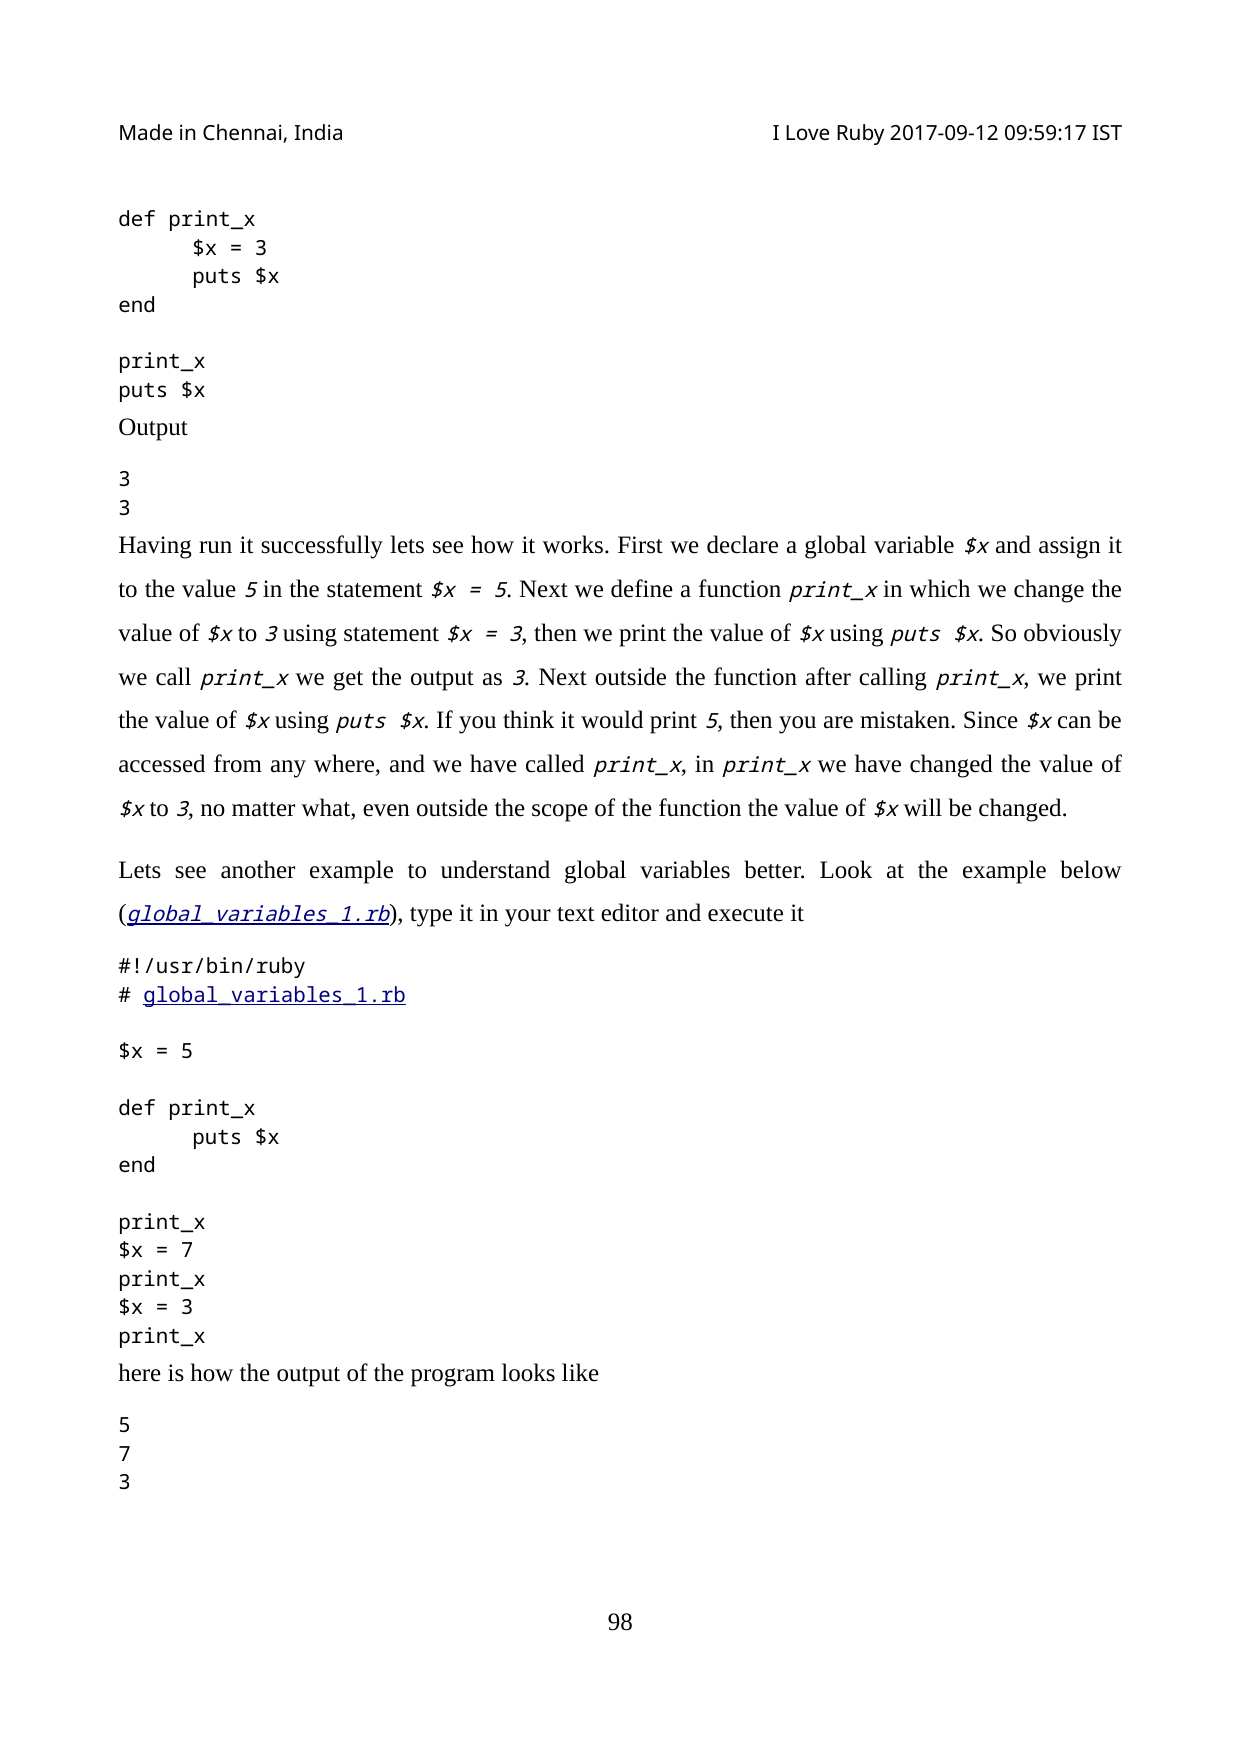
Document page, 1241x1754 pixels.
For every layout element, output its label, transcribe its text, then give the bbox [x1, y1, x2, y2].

text Output [118, 412, 1122, 441]
text 3 [118, 1467, 1122, 1496]
text $x = 3 [118, 233, 1122, 261]
text $x = 5 [118, 1037, 1122, 1065]
text print_x [118, 347, 1122, 375]
text Having run it successfully lets see how it works. First we declare a global variable $x and assign it to the value 5 in the statement $x = 5. Next we define a function print_x in which we change the value of $x to 3 using statement $x = 3, then we print the value of $x using puts $x. So obviously we call print_x we get the output as 3. Next outside the function after calling print_x, we print the value of $x using puts $x. If you think it would print 5, then you are mistaken. Since $x can be accessed from any where, and we have called print_x, in print_x we have changed the value of $x to 3, no matter what, even outside the scope of the function the value of $x will be changed. [118, 530, 1122, 823]
text 5 [118, 1410, 1122, 1439]
text #!/usr/bin/ruby [118, 951, 1122, 980]
text print_x [118, 1207, 1122, 1236]
text def print_x [118, 204, 1122, 233]
text print_x [118, 1321, 1122, 1349]
text print_x [118, 1264, 1122, 1292]
text end [118, 1150, 1122, 1179]
text # global_variables_1.rb [118, 980, 1122, 1008]
text $x = 3 [118, 1292, 1122, 1321]
text end [118, 290, 1122, 318]
text $x = 7 [118, 1236, 1122, 1264]
text 7 [118, 1439, 1122, 1467]
text puts $x [118, 1122, 1122, 1150]
text here is how the output of the program looks like [118, 1358, 1122, 1387]
text Lets see another example to understand global variables better. Look at the example below (global_variables_1.rb), type it in your text editor and execute it [118, 855, 1122, 928]
text puts $x [118, 375, 1122, 403]
text def print_x [118, 1093, 1122, 1122]
text 3 [118, 464, 1122, 493]
text puts $x [118, 261, 1122, 290]
text 3 [118, 493, 1122, 521]
